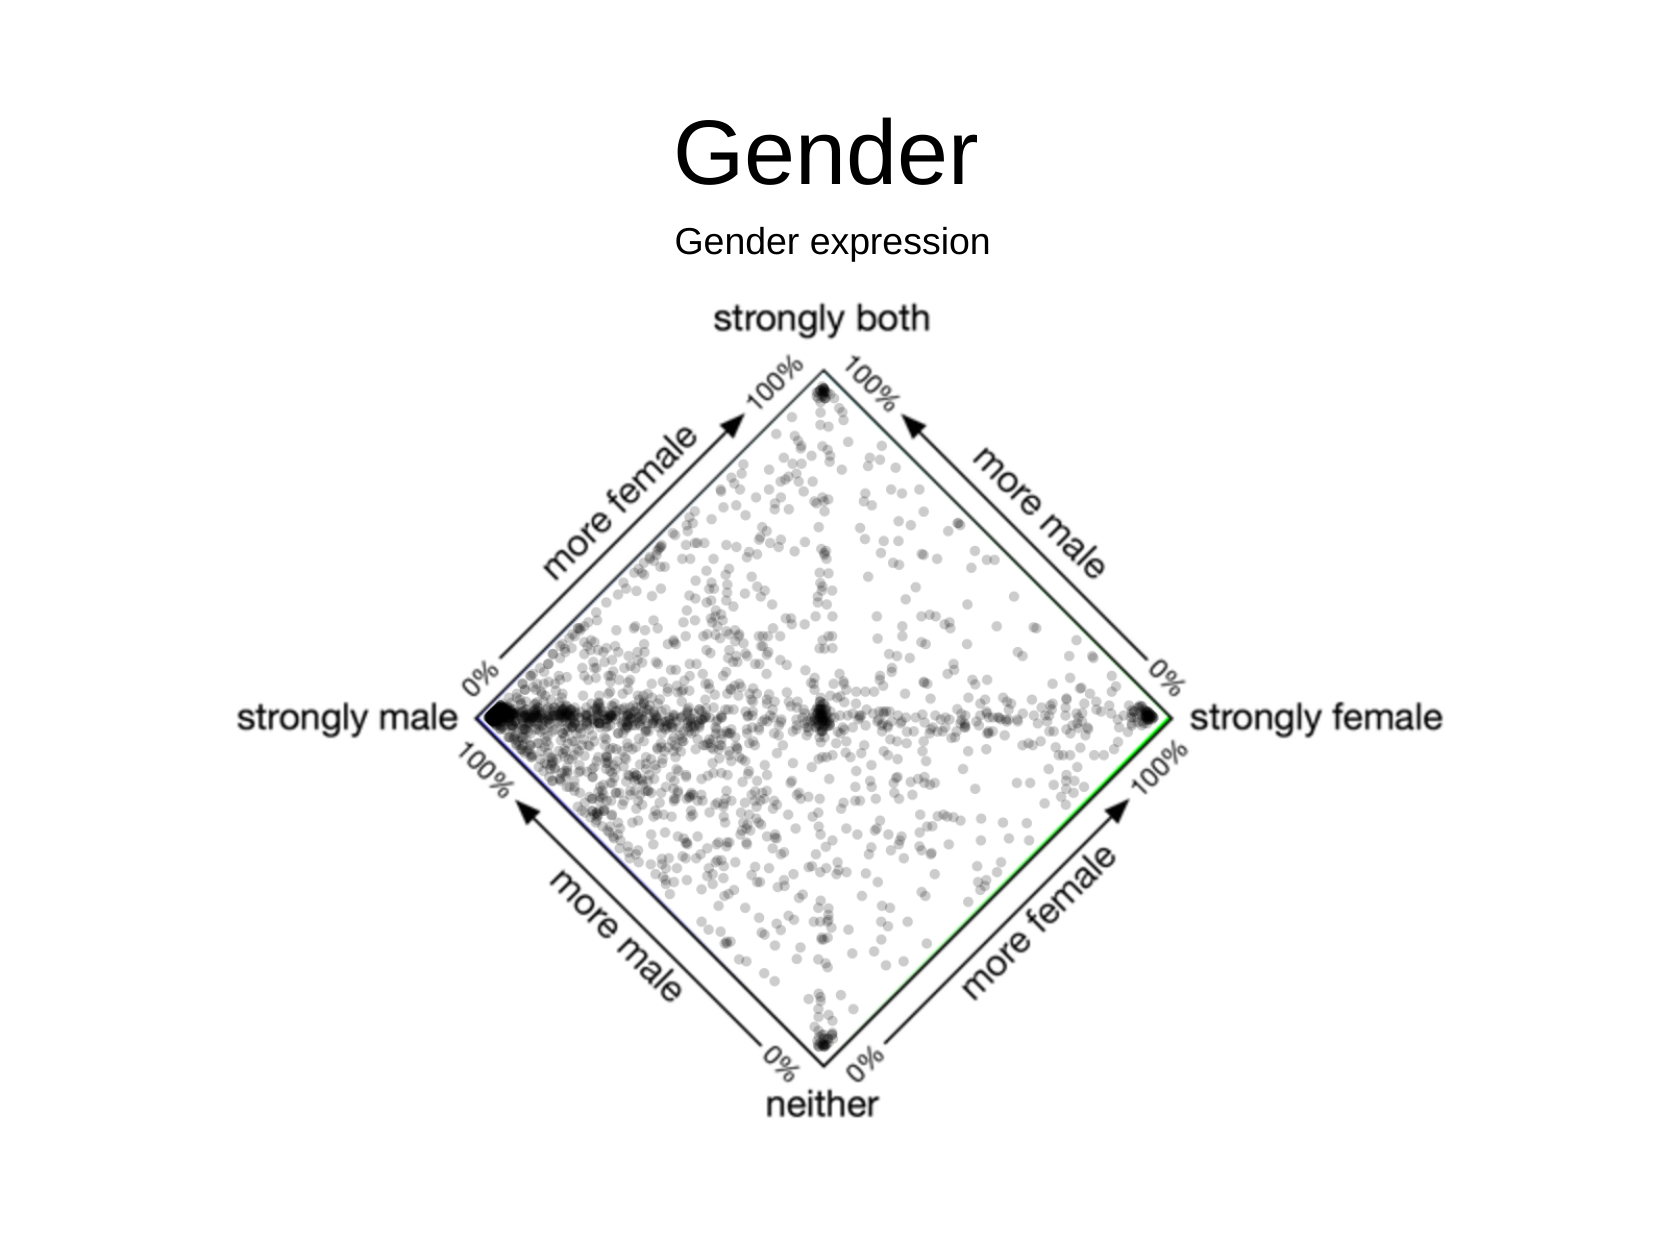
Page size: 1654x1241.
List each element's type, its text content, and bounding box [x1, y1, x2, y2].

title Gender [82, 49, 1571, 257]
picture [221, 300, 1453, 1140]
text_box Gender expression [510, 212, 1156, 270]
